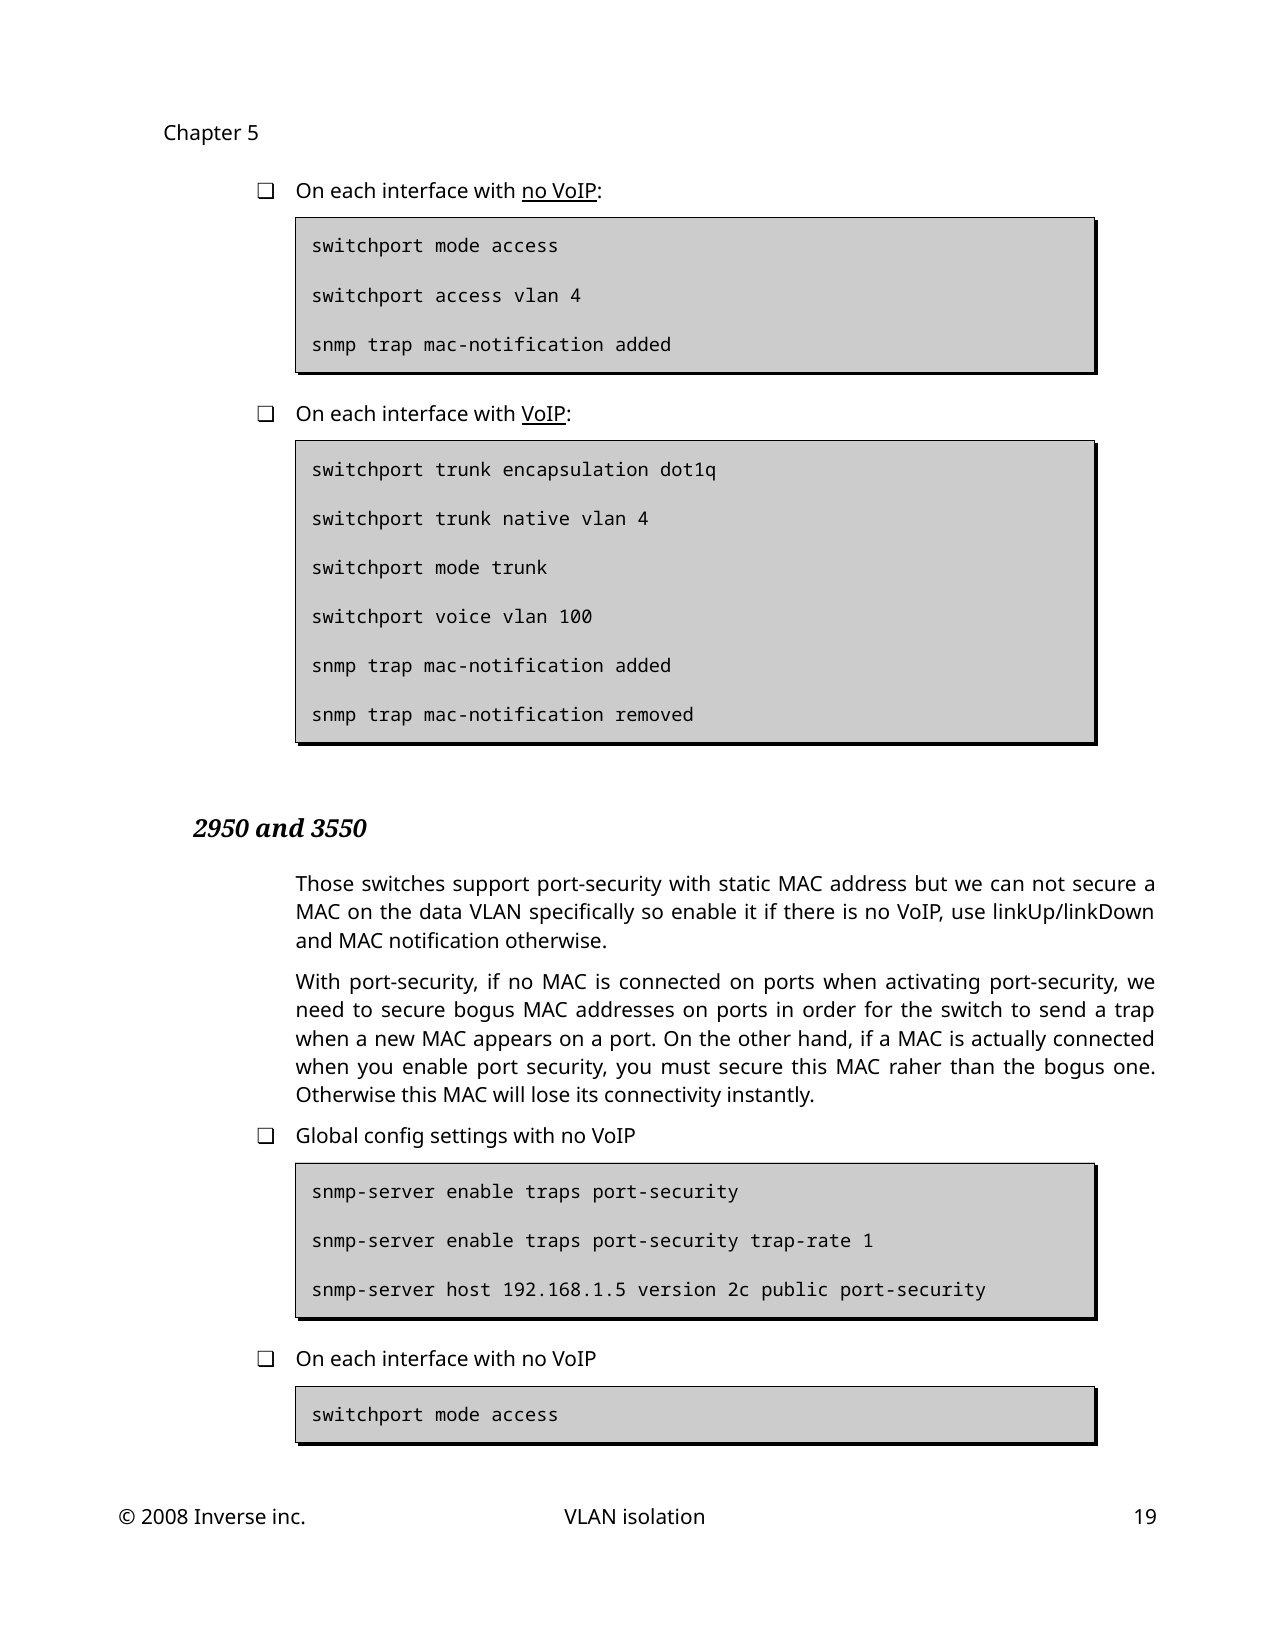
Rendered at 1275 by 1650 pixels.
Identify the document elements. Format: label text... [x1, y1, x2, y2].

text switchport trunk native vlan 4 [296, 489, 1094, 531]
text With port-security, if no MAC is connected on ports when activating port-security, we need to secure bogus MAC addresses on ports in order for the switch to send a trap when a new MAC appears on a port. On the other hand, if a MAC is actually connected when you enable port security, you must secure this MAC raher than the bogus one. Otherwise this MAC will lose its connectivity instantly. [295, 967, 1157, 1109]
list ❏ Global config settings with no VoIP [256, 1122, 1157, 1150]
subtitle 2950 and 3550 [156, 811, 1157, 844]
text switchport voice vlan 100 [296, 587, 1094, 629]
text switchport access vlan 4 [296, 266, 1094, 307]
text Those switches support port-security with static MAC address but we can not secure a MAC on the data VLAN specifically so enable it if there is no VoIP, use linkUp/linkDown and MAC notification otherwise. [295, 869, 1157, 954]
text snmp-server enable traps port-security [296, 1164, 1094, 1204]
text switchport mode trunk [296, 538, 1094, 580]
list ❏ On each interface with no VoIP: [256, 176, 1157, 204]
text switchport mode access [296, 1387, 1094, 1442]
text switchport trunk encapsulation dot1q [296, 441, 1094, 481]
text snmp trap mac-notification added [296, 315, 1094, 372]
list ❏ On each interface with no VoIP [256, 1344, 1157, 1373]
text snmp trap mac-notification added [296, 637, 1094, 678]
text snmp-server host 192.168.1.5 version 2c public port-security [296, 1261, 1094, 1317]
list ❏ On each interface with VoIP: [256, 399, 1157, 427]
text switchport mode access [296, 218, 1094, 258]
text snmp-server enable traps port-security trap-rate 1 [296, 1212, 1094, 1253]
text snmp trap mac-notification removed [296, 686, 1094, 742]
